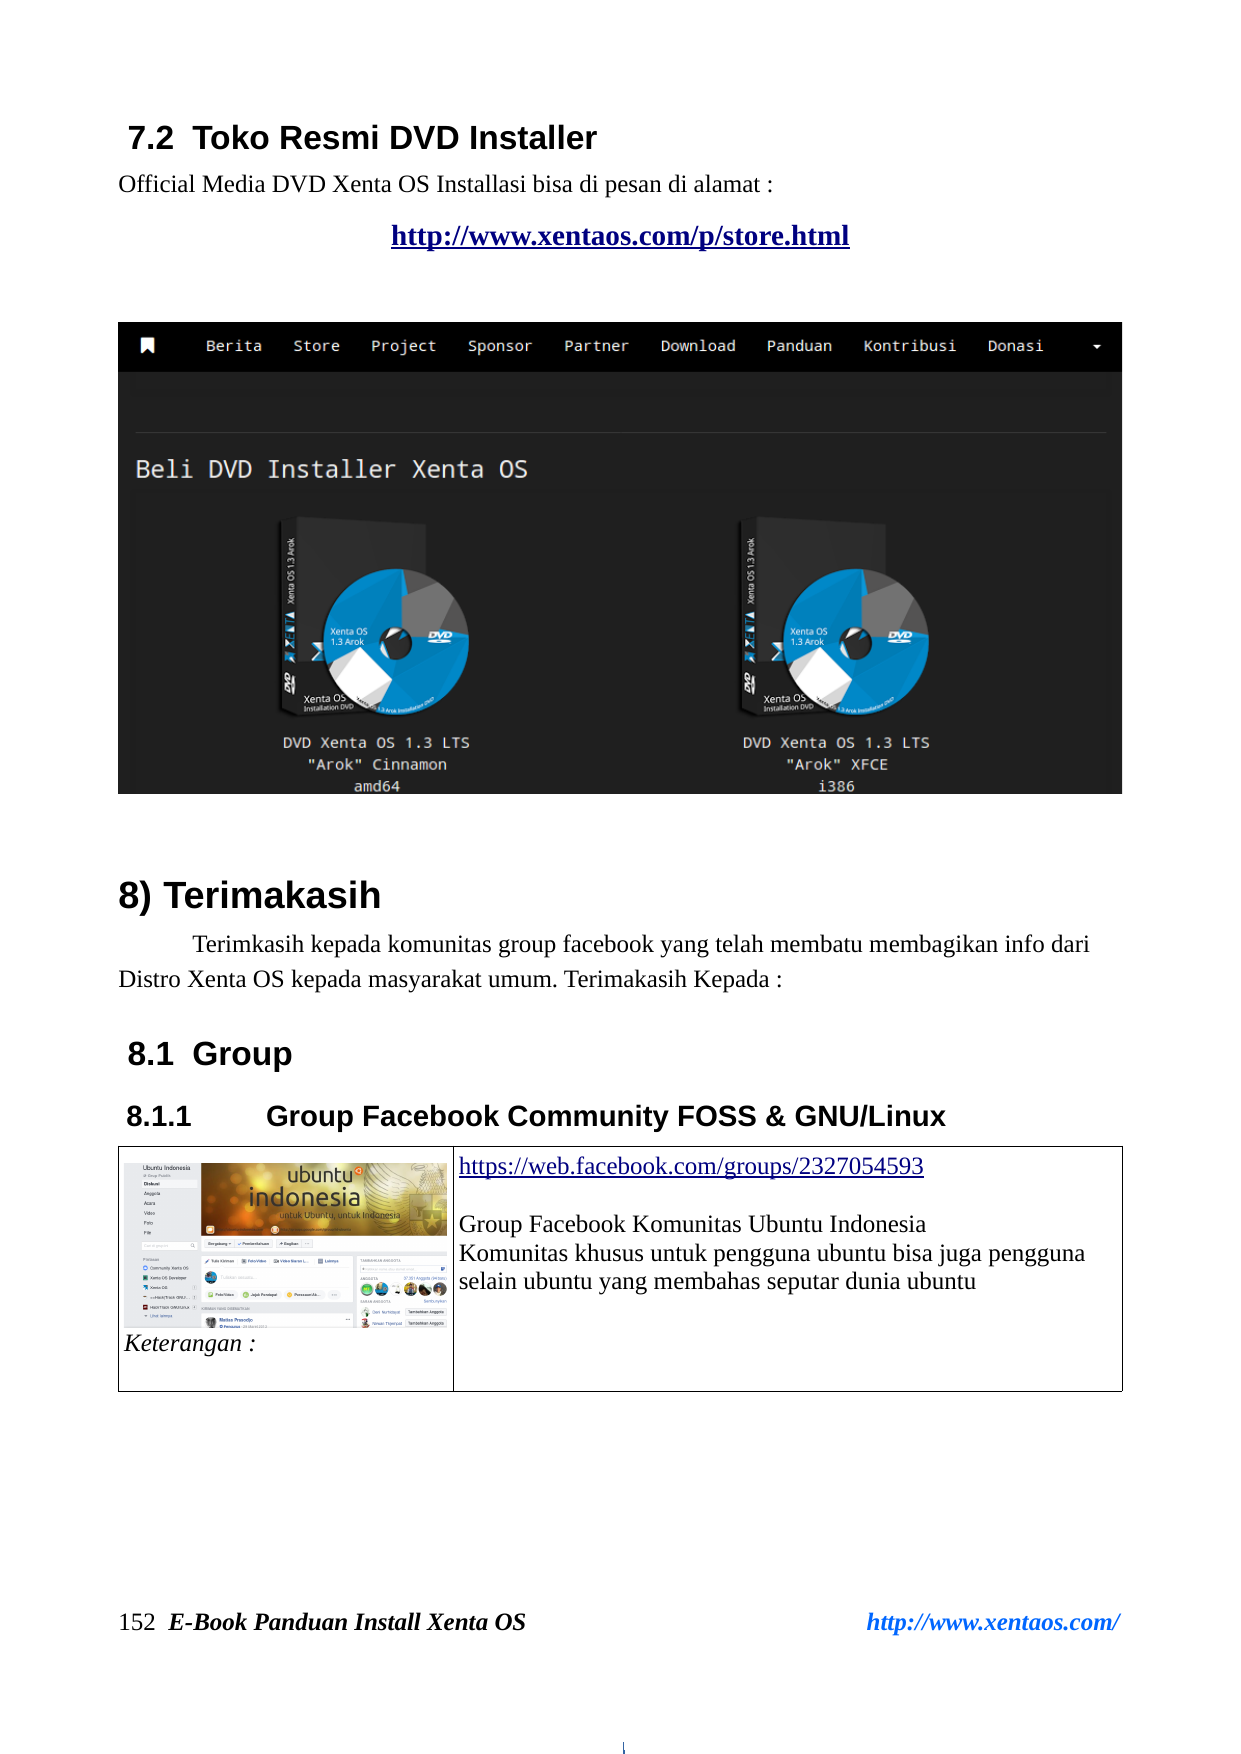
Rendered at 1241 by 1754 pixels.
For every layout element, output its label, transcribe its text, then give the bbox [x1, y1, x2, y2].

text Terimkasih kepada komunitas group facebook yang telah membatu membagikan info dari Distro Xenta OS kepada masyarakat umum. Terimakasih Kepada : [118, 929, 1122, 992]
picture [118, 322, 1123, 794]
text http://www.xentaos.com/p/store.html [118, 218, 1122, 252]
picture [123, 1163, 447, 1328]
subtitle Group [118, 1034, 1122, 1072]
text Official Media DVD Xenta OS Installasi bisa di pesan di alamat : [118, 169, 1122, 198]
table_header [119, 1147, 453, 1391]
table_header https://web.facebook.com/groups/2327054593 Group Facebook Komunitas Ubuntu Indonesia Komunitas khusus untuk pengguna ubuntu bisa juga pengguna selain ubuntu yang membahas seputar dunia ubuntu [454, 1147, 1122, 1391]
subtitle Toko Resmi DVD Installer [118, 118, 1122, 157]
subtitle Group Facebook Community FOSS & GNU/Linux [118, 1099, 1122, 1133]
subtitle Terimakasih [118, 873, 1122, 917]
